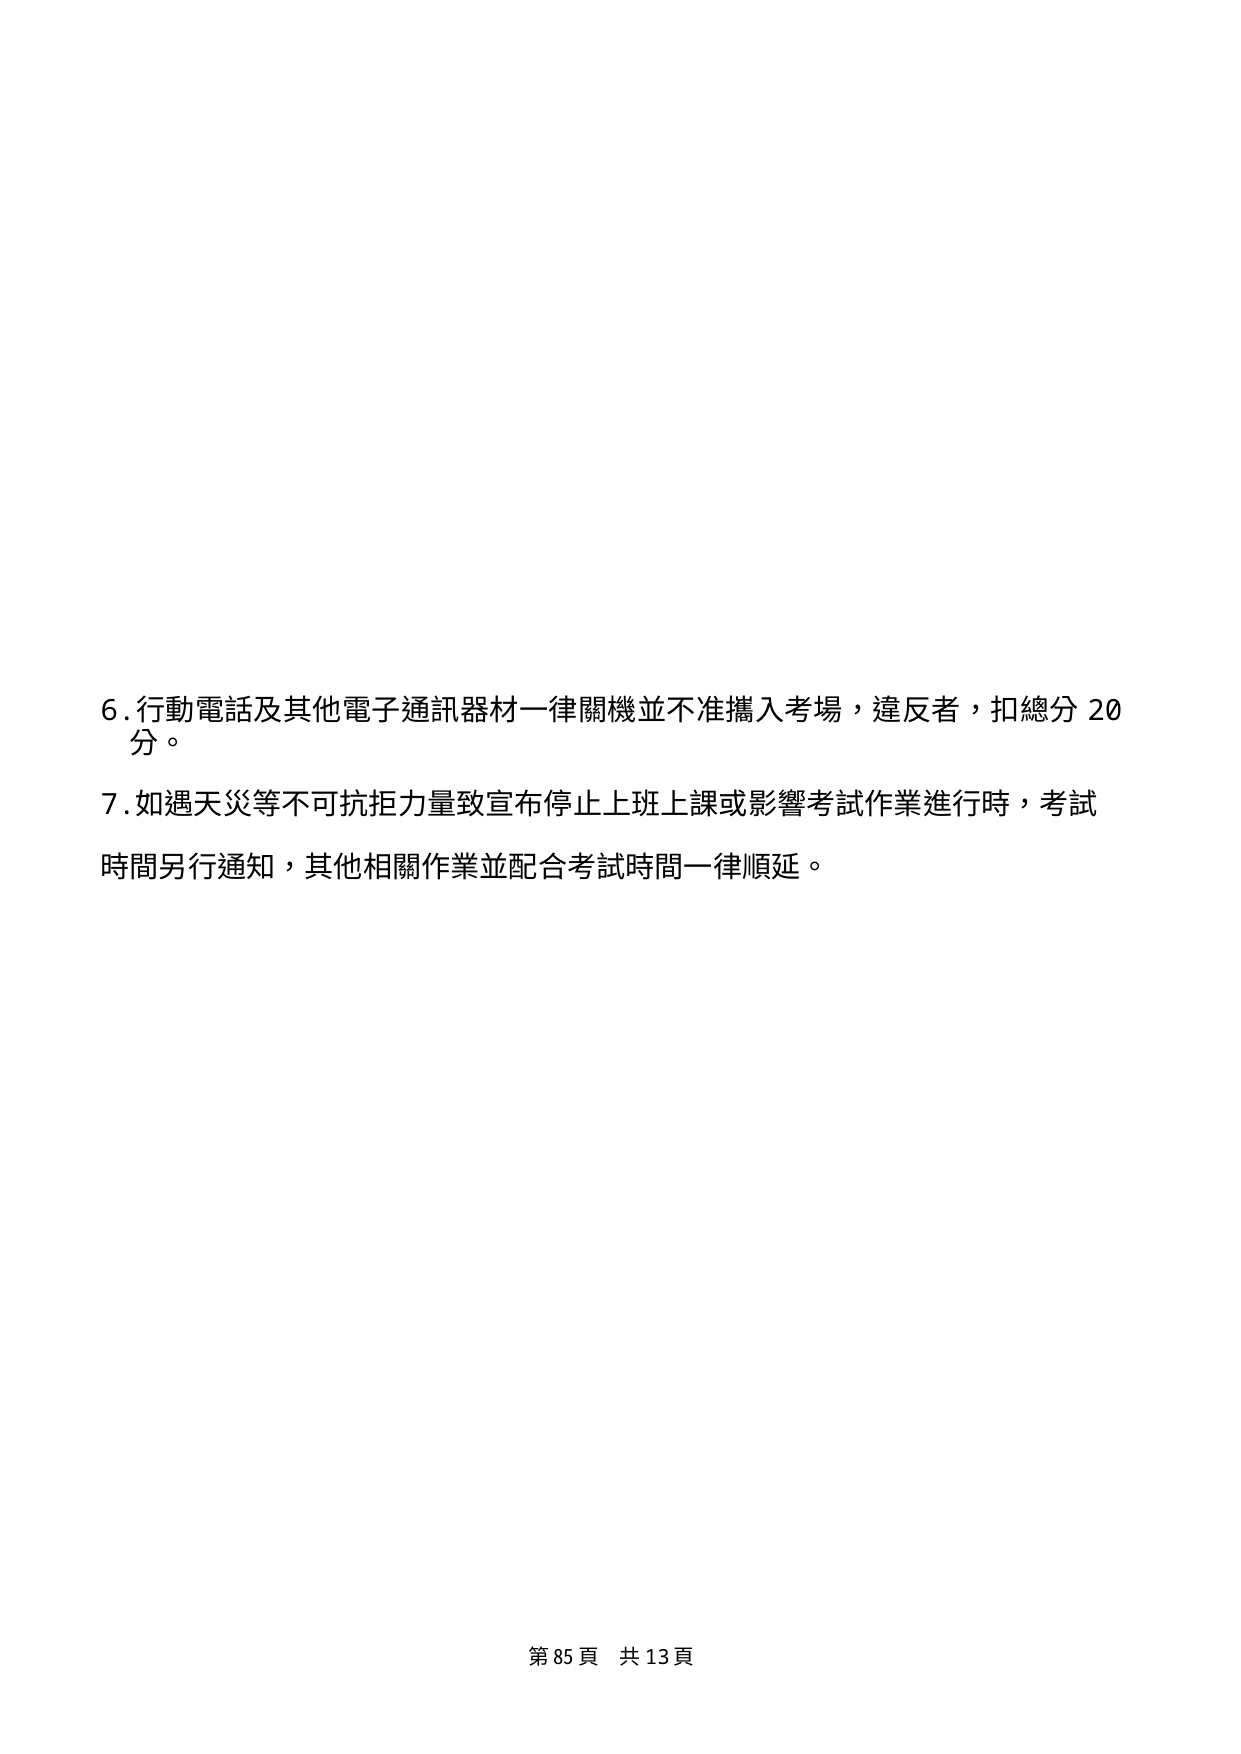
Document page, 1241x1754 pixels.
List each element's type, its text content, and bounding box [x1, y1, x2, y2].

text 7.如遇天災等不可抗拒力量致宣布停止上班上課或影響考試作業進行時，考試時間另行通知，其他相關作業並配合考試時間一律順延。 [100, 760, 1122, 885]
text 6.行動電話及其他電子通訊器材一律關機並不准攜入考場，違反者，扣總分20分。 [100, 693, 1122, 760]
